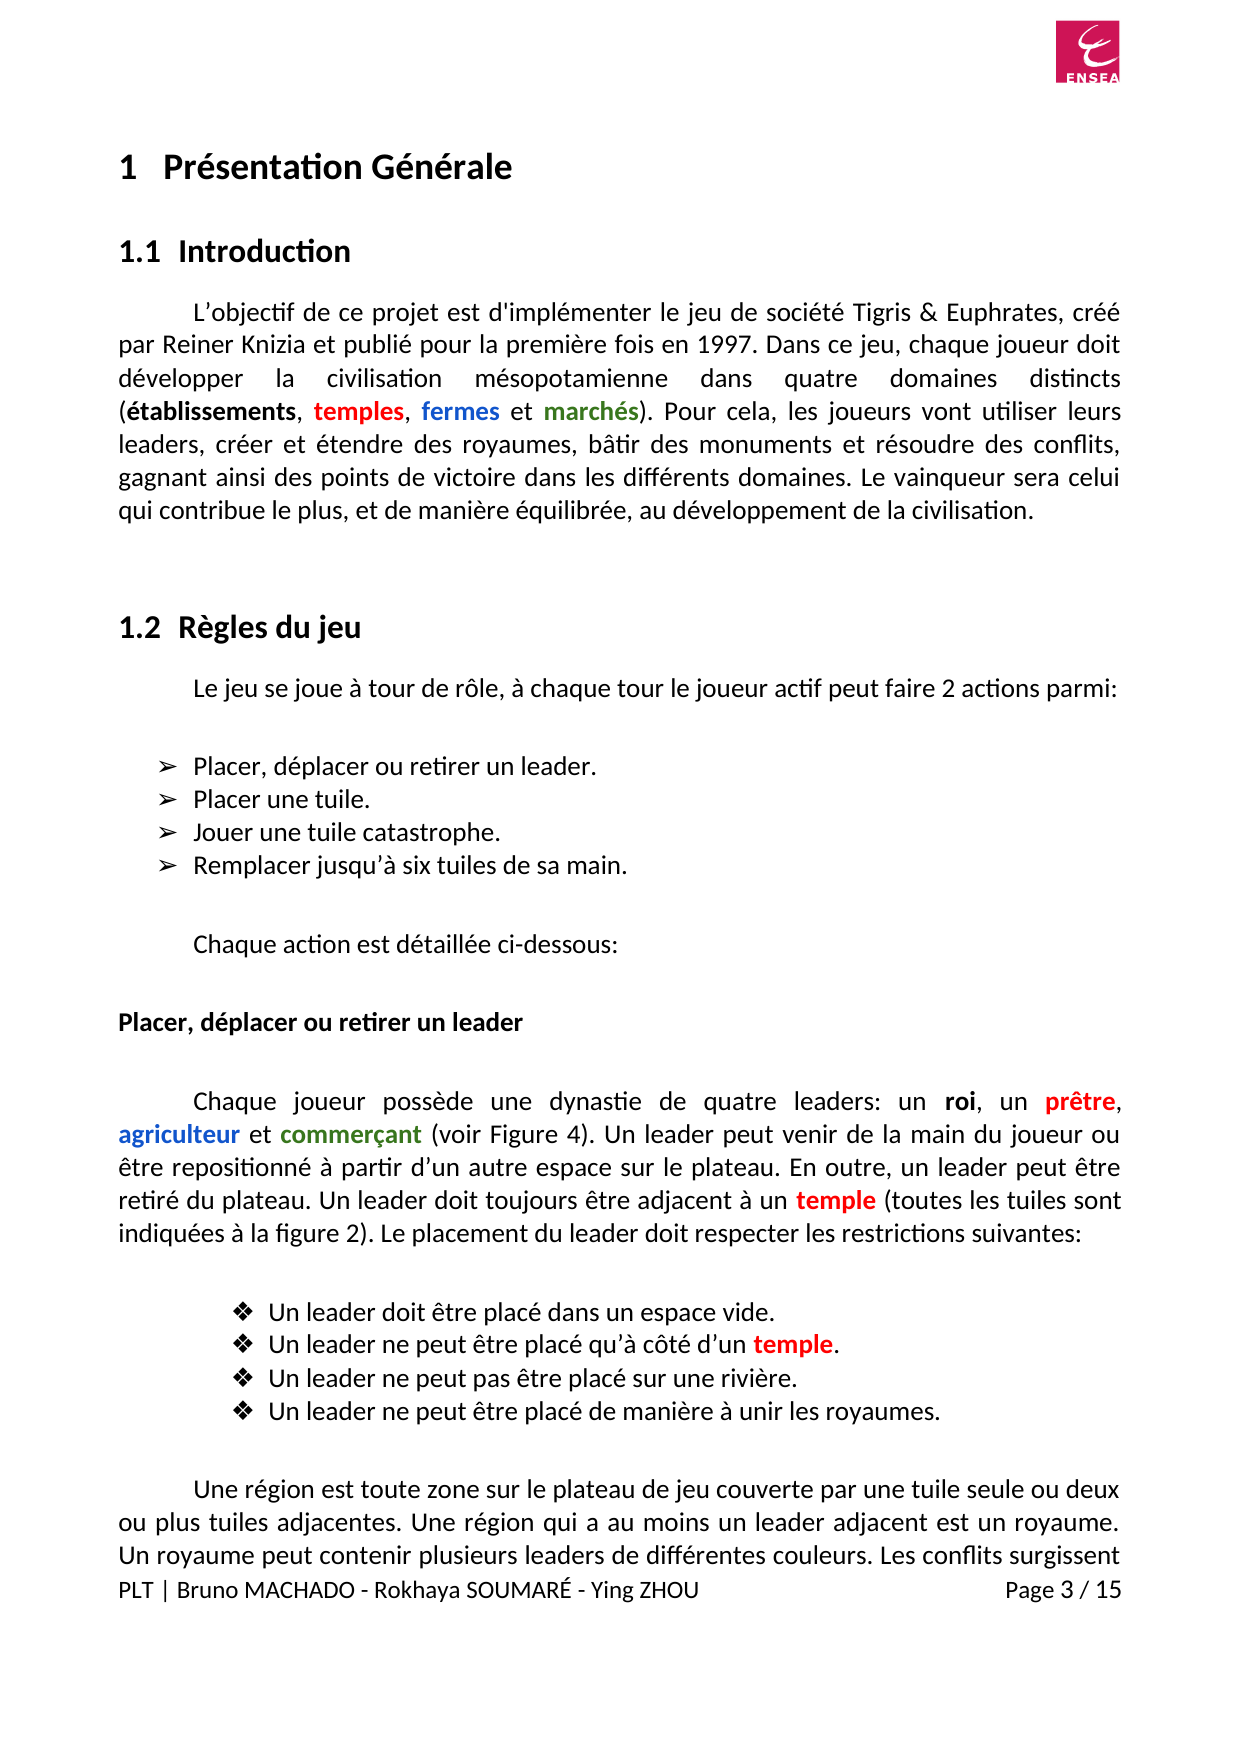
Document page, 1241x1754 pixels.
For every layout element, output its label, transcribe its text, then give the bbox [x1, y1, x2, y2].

text L’objectif de ce projet est d'implémenter le jeu de société Tigris & Euphrates, créé par Reiner Knizia et publié pour la première fois en 1997. Dans ce jeu, chaque joueur doit développer la civilisation mésopotamienne dans quatre domaines distincts (établissements, temples, fermes et marchés). Pour cela, les joueurs vont utiliser leurs leaders, créer et étendre des royaumes, bâtir des monuments et résoudre des conflits, gagnant ainsi des points de victoire dans les différents domaines. Le vainqueur sera celui qui contribue le plus, et de manière équilibrée, au développement de la civilisation. [118, 295, 1122, 526]
text Chaque action est détaillée ci-dessous: [118, 927, 1122, 960]
subtitle Règles du jeu [118, 606, 1122, 647]
list Un leader ne peut être placé de manière à unir les royaumes. [231, 1394, 1122, 1427]
picture [1054, 18, 1122, 84]
list Placer une tuile. [156, 782, 1122, 815]
text Une région est toute zone sur le plateau de jeu couverte par une tuile seule ou deux ou plus tuiles adjacentes. Une région qui a au moins un leader adjacent est un royaume. Un royaume peut contenir plusieurs leaders de différentes couleurs. Les conflits surgissent [118, 1472, 1122, 1571]
subtitle Introduction [118, 230, 1122, 271]
list Placer, déplacer ou retirer un leader. [156, 749, 1122, 782]
list Remplacer jusqu’à six tuiles de sa main. [156, 848, 1122, 881]
list Un leader ne peut pas être placé sur une rivière. [231, 1361, 1122, 1394]
text Placer, déplacer ou retirer un leader [118, 1006, 1122, 1038]
list Jouer une tuile catastrophe. [156, 815, 1122, 848]
text Le jeu se joue à tour de rôle, à chaque tour le joueur actif peut faire 2 actions parmi: [118, 671, 1122, 704]
list Un leader ne peut être placé qu’à côté d’un temple. [231, 1328, 1122, 1361]
subtitle Présentation Générale [118, 143, 1122, 189]
list Un leader doit être placé dans un espace vide. [231, 1295, 1122, 1328]
text Chaque joueur possède une dynastie de quatre leaders: un roi, un prêtre, agriculteur et commerçant (voir Figure 4). Un leader peut venir de la main du joueur ou être repositionné à partir d’un autre espace sur le plateau. En outre, un leader peut être retiré du plateau. Un leader doit toujours être adjacent à un temple (toutes les tuiles sont indiquées à la figure 2). Le placement du leader doit respecter les restrictions suivantes: [118, 1084, 1122, 1249]
